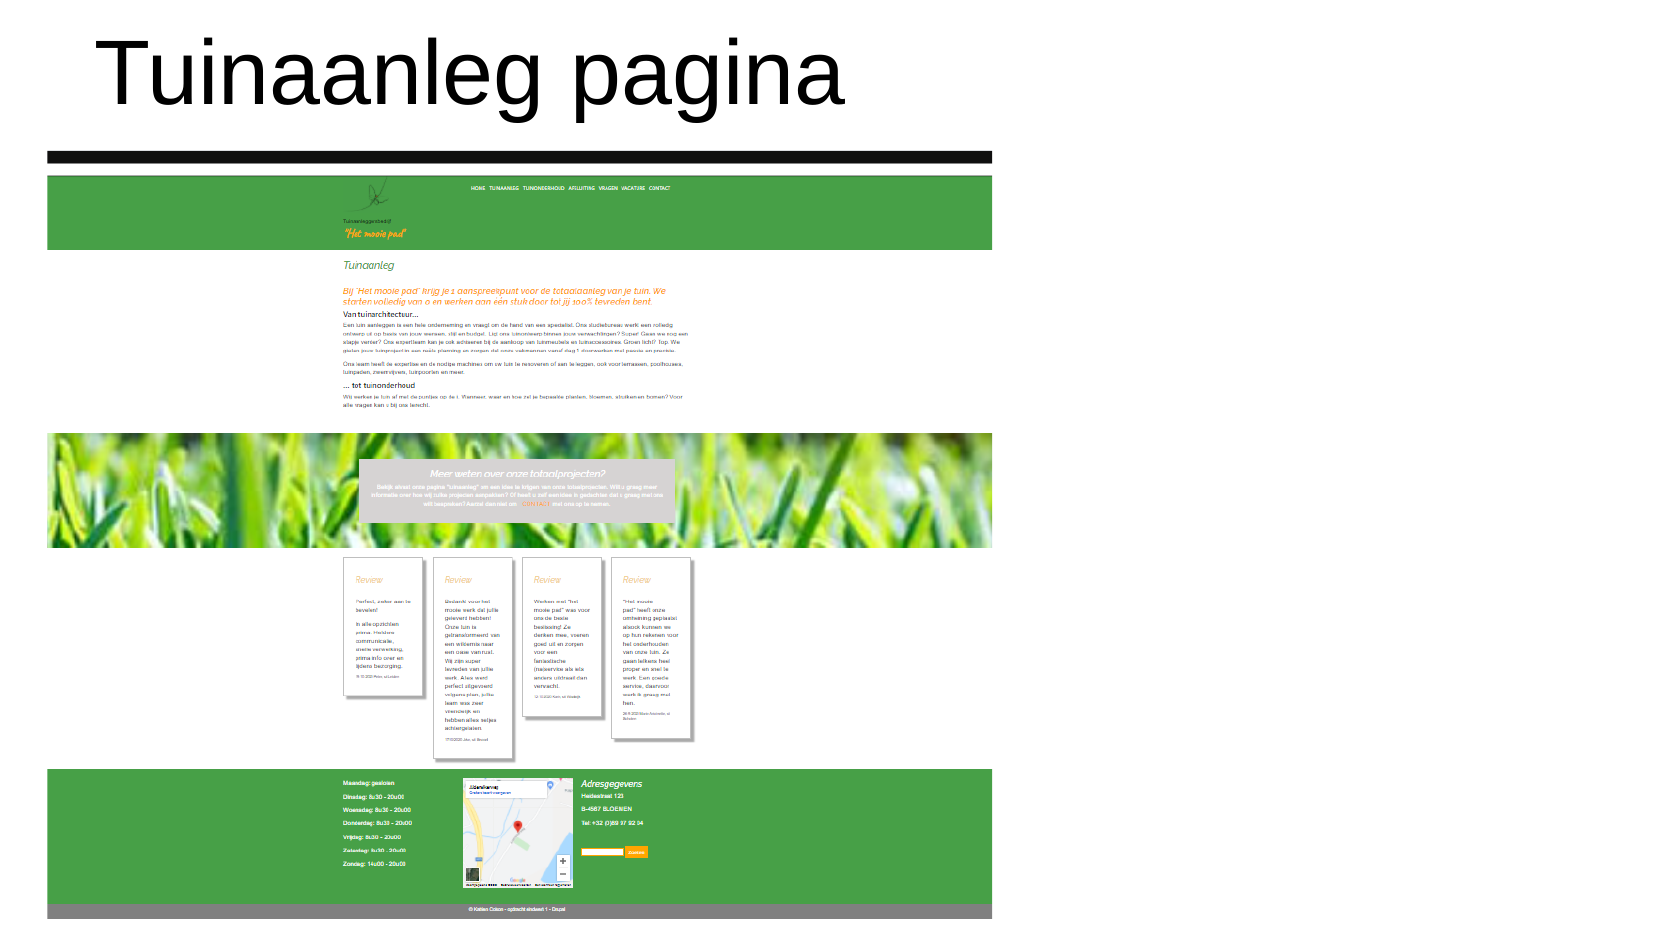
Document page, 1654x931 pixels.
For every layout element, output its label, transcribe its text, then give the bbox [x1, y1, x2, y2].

picture [47, 141, 993, 922]
title Tuinaanleg pagina [94, 11, 1477, 134]
